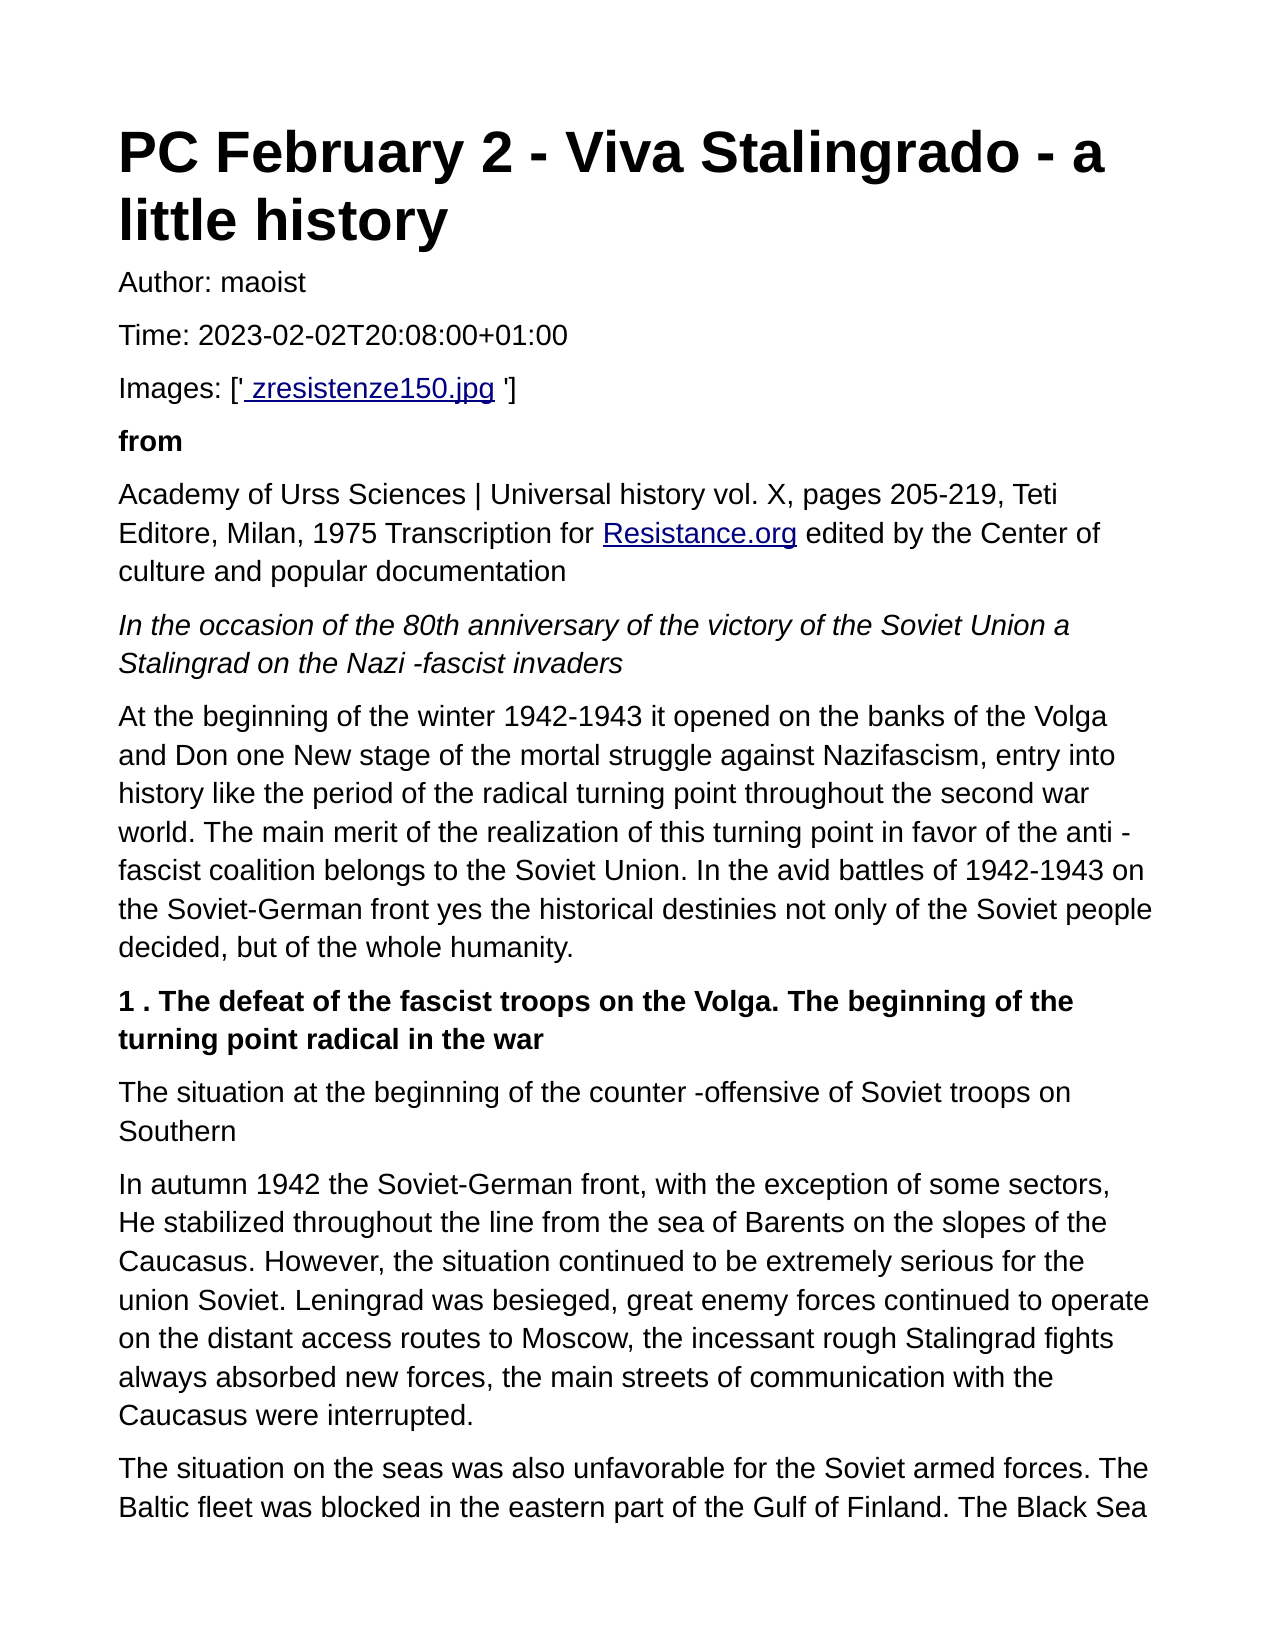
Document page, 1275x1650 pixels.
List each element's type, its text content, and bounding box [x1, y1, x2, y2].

text Academy of Urss Sciences | Universal history vol. X, pages 205-219, Teti Editore, Milan, 1975 Transcription for Resistance.org edited by the Center of culture and popular documentation [118, 477, 1157, 588]
text The situation at the beginning of the counter -offensive of Soviet troops on Southern [118, 1075, 1157, 1147]
text Author: maoist [118, 265, 1157, 298]
text At the beginning of the winter 1942-1943 it opened on the banks of the Volga and Don one New stage of the mortal struggle against Nazifascism, entry into history like the period of the radical turning point throughout the second war world. The main merit of the realization of this turning point in favor of the anti -fascist coalition belongs to the Soviet Union. In the avid battles of 1942-1943 on the Soviet-German front yes the historical destinies not only of the Soviet people decided, but of the whole humanity. [118, 699, 1157, 964]
subtitle PC February 2 - Viva Stalingrado - a little history [118, 118, 1157, 252]
text 1 . The defeat of the fascist troops on the Volga. The beginning of the turning point radical in the war [118, 983, 1157, 1056]
text Images: [' zresistenze150.jpg '] [118, 371, 1157, 404]
text In autumn 1942 the Soviet-German front, with the exception of some sectors, He stabilized throughout the line from the sea of Barents on the slopes of the Caucasus. However, the situation continued to be extremely serious for the union Soviet. Leningrad was besieged, great enemy forces continued to operate on the distant access routes to Moscow, the incessant rough Stalingrad fights always absorbed new forces, the main streets of communication with the Caucasus were interrupted. [118, 1167, 1157, 1432]
text Time: 2023-02-02T20:08:00+01:00 [118, 318, 1157, 351]
text The situation on the seas was also unfavorable for the Soviet armed forces. The Baltic fleet was blocked in the eastern part of the Gulf of Finland. The Black Sea [118, 1451, 1157, 1523]
text from [118, 424, 1157, 458]
text In the occasion of the 80th anniversary of the victory of the Soviet Union a Stalingrad on the Nazi -fascist invaders [118, 607, 1157, 679]
